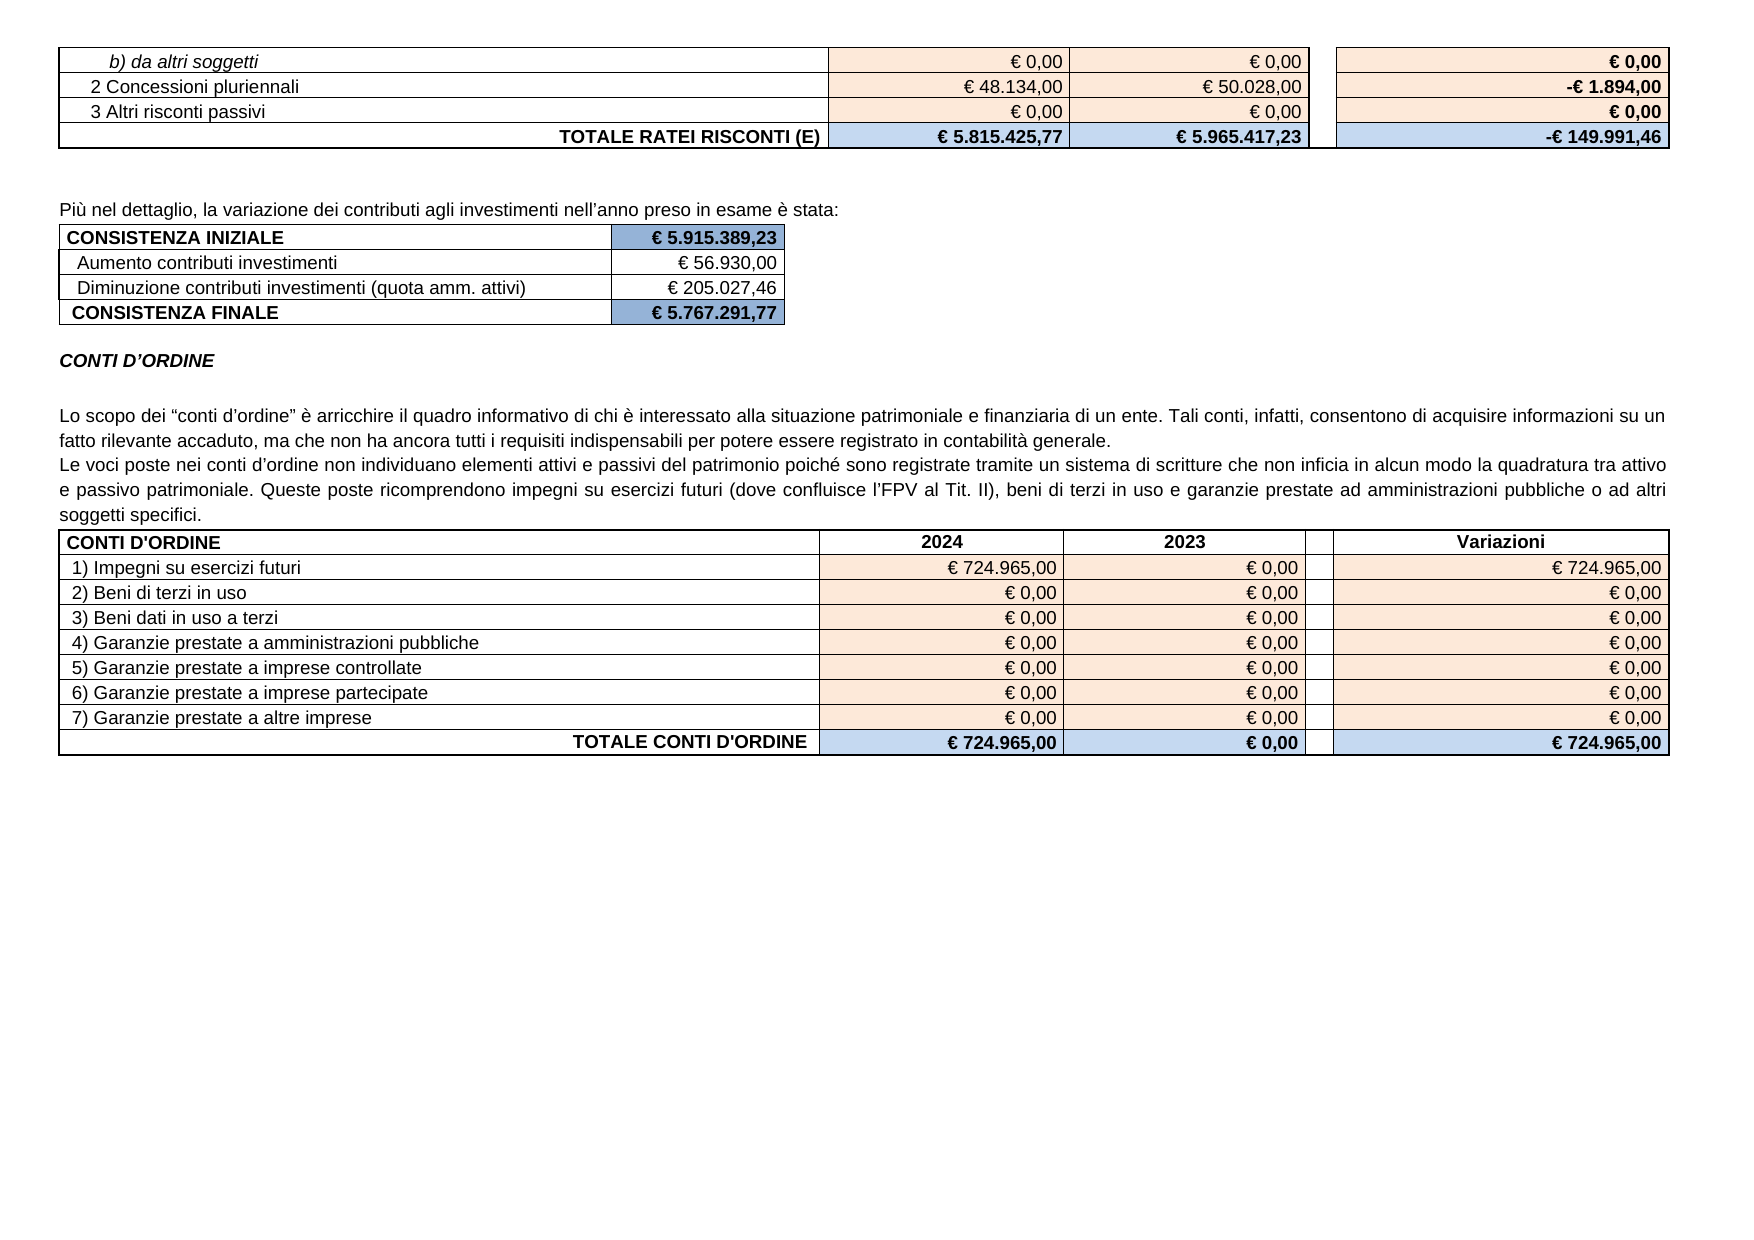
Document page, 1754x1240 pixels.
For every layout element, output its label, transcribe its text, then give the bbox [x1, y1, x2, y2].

table_cell [1310, 72, 1336, 97]
table_cell -€ 149.991,46 [1337, 123, 1668, 147]
table_cell [1306, 680, 1333, 704]
table_cell € 724.965,00 [1334, 730, 1668, 754]
table_header CONTI D'ORDINE [60, 531, 819, 554]
table_cell € 0,00 [1334, 655, 1668, 679]
table_cell € 724.965,00 [1334, 555, 1668, 579]
table_cell [1310, 47, 1336, 72]
table_cell € 0,00 [1334, 680, 1668, 704]
table_cell € 0,00 [1064, 705, 1305, 729]
table_cell TOTALE CONTI D'ORDINE [60, 730, 819, 754]
table_cell € 5.965.417,23 [1070, 123, 1308, 147]
table_cell € 724.965,00 [820, 555, 1063, 579]
table_cell 1) Impegni su esercizi futuri [60, 555, 819, 579]
table_cell € 0,00 [1064, 555, 1305, 579]
table_cell CONSISTENZA FINALE [60, 300, 611, 324]
table_cell 6) Garanzie prestate a imprese partecipate [60, 680, 819, 704]
table_cell € 0,00 [1064, 630, 1305, 654]
table_cell € 0,00 [1064, 730, 1305, 754]
text Più nel dettaglio, la variazione dei contributi agli investimenti nell’anno preso in esame è stata: [59, 199, 1668, 221]
table_cell € 48.134,00 [829, 73, 1069, 97]
table_cell [1306, 580, 1333, 604]
table_cell € 0,00 [820, 705, 1063, 729]
table_header [1306, 531, 1333, 554]
table_cell € 724.965,00 [820, 730, 1063, 754]
table_cell € 0,00 [1064, 580, 1305, 604]
table_cell 7) Garanzie prestate a altre imprese [60, 705, 819, 729]
table_header 2024 [820, 531, 1063, 554]
table_cell € 50.028,00 [1070, 73, 1308, 97]
table_cell € 0,00 [1064, 680, 1305, 704]
table_cell 3) Beni dati in uso a terzi [60, 605, 819, 629]
table_cell [1306, 705, 1333, 729]
table_cell € 0,00 [829, 48, 1069, 72]
table_cell € 0,00 [1337, 48, 1668, 72]
table_cell -€ 1.894,00 [1337, 73, 1668, 97]
table_cell Diminuzione contributi investimenti (quota amm. attivi) [60, 275, 611, 299]
table_cell [1306, 655, 1333, 679]
table_cell € 0,00 [1334, 580, 1668, 604]
table_cell € 205.027,46 [612, 275, 784, 299]
table_cell € 0,00 [820, 655, 1063, 679]
table_cell 2) Beni di terzi in uso [60, 580, 819, 604]
table_header 2023 [1064, 531, 1305, 554]
text Lo scopo dei “conti d’ordine” è arricchire il quadro informativo di chi è interessato alla situazione patrimoniale e finanziaria di un ente. Tali conti, infatti, consentono di acquisire informazioni su un fatto rilevante accaduto, ma che non ha ancora tutti i requisiti indispensabili per potere essere registrato in contabilità generale. [59, 405, 1668, 451]
table_cell [1310, 97, 1336, 122]
table_cell 3 Altri risconti passivi [60, 98, 828, 122]
table_cell € 0,00 [1334, 605, 1668, 629]
table_cell [1306, 730, 1333, 754]
table_cell [1310, 122, 1336, 147]
table_cell Aumento contributi investimenti [60, 250, 611, 274]
table_cell b) da altri soggetti [60, 48, 828, 72]
table_cell € 0,00 [1070, 98, 1308, 122]
table_cell TOTALE RATEI RISCONTI (E) [60, 123, 828, 147]
table_header € 5.915.389,23 [612, 225, 784, 249]
table_cell 2 Concessioni pluriennali [60, 73, 828, 97]
table_cell [1306, 555, 1333, 579]
table_cell € 0,00 [1337, 98, 1668, 122]
table_cell € 5.815.425,77 [829, 123, 1069, 147]
table_cell € 0,00 [1334, 705, 1668, 729]
table_cell € 0,00 [1334, 630, 1668, 654]
table_header Variazioni [1334, 531, 1668, 554]
table_cell € 0,00 [820, 605, 1063, 629]
table_cell € 0,00 [829, 98, 1069, 122]
table_cell € 0,00 [820, 580, 1063, 604]
table_cell € 0,00 [1064, 655, 1305, 679]
table_cell 4) Garanzie prestate a amministrazioni pubbliche [60, 630, 819, 654]
subtitle CONTI D’ORDINE [59, 349, 1668, 371]
text Le voci poste nei conti d’ordine non individuano elementi attivi e passivi del patrimonio poiché sono registrate tramite un sistema di scritture che non inficia in alcun modo la quadratura tra attivo e passivo patrimoniale. Queste poste ricomprendono impegni su esercizi futuri (dove confluisce l’FPV al Tit. II), beni di terzi in uso e garanzie prestate ad amministrazioni pubbliche o ad altri soggetti specifici. [59, 454, 1668, 525]
table_cell [1306, 605, 1333, 629]
table_header CONSISTENZA INIZIALE [60, 225, 611, 249]
table_cell [1306, 630, 1333, 654]
table_cell € 56.930,00 [612, 250, 784, 274]
table_cell € 0,00 [1070, 48, 1308, 72]
table_cell € 0,00 [820, 680, 1063, 704]
table_cell € 0,00 [1064, 605, 1305, 629]
table_cell € 5.767.291,77 [612, 300, 784, 324]
table_cell 5) Garanzie prestate a imprese controllate [60, 655, 819, 679]
table_cell € 0,00 [820, 630, 1063, 654]
